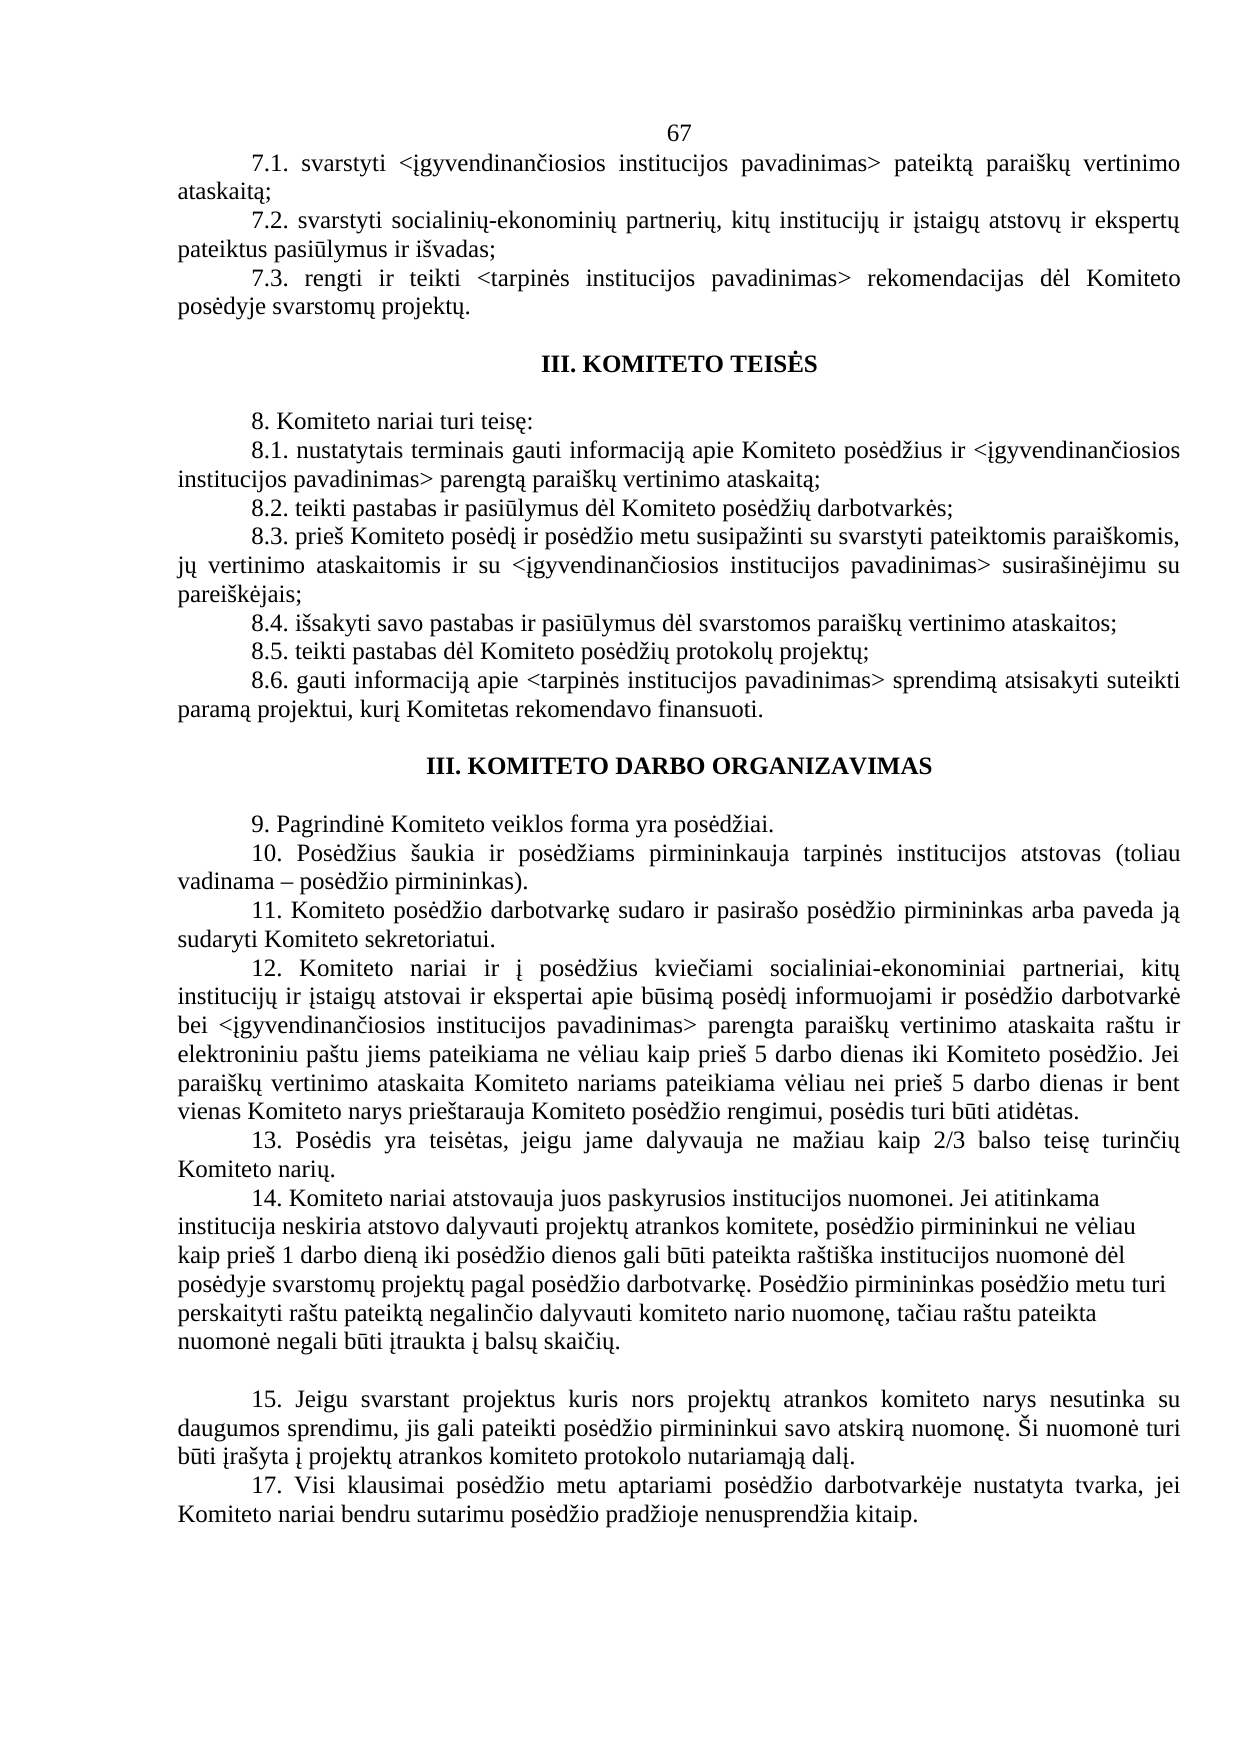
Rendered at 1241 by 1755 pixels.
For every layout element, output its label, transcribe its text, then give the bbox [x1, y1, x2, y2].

text III. KOMITETO TEISĖS [177, 349, 1181, 378]
text 9. Pagrindinė Komiteto veiklos forma yra posėdžiai. [177, 809, 1181, 838]
text 17. Visi klausimai posėdžio metu aptariami posėdžio darbotvarkėje nustatyta tvarka, jei Komiteto nariai bendru sutarimu posėdžio pradžioje nenusprendžia kitaip. [177, 1470, 1181, 1528]
text 7.2. svarstyti socialinių-ekonominių partnerių, kitų institucijų ir įstaigų atstovų ir ekspertų pateiktus pasiūlymus ir išvadas; [177, 205, 1181, 263]
text 14. Komiteto nariai atstovauja juos paskyrusios institucijos nuomonei. Jei atitinkama institucija neskiria atstovo dalyvauti projektų atrankos komitete, posėdžio pirmininkui ne vėliau kaip prieš 1 darbo dieną iki posėdžio dienos gali būti pateikta raštiška institucijos nuomonė dėl posėdyje svarstomų projektų pagal posėdžio darbotvarkę. Posėdžio pirmininkas posėdžio metu turi perskaityti raštu pateiktą negalinčio dalyvauti komiteto nario nuomonę, tačiau raštu pateikta nuomonė negali būti įtraukta į balsų skaičių. [177, 1183, 1181, 1355]
text 12. Komiteto nariai ir į posėdžius kviečiami socialiniai-ekonominiai partneriai, kitų institucijų ir įstaigų atstovai ir ekspertai apie būsimą posėdį informuojami ir posėdžio darbotvarkė bei <įgyvendinančiosios institucijos pavadinimas> parengta paraiškų vertinimo ataskaita raštu ir elektroniniu paštu jiems pateikiama ne vėliau kaip prieš 5 darbo dienas iki Komiteto posėdžio. Jei paraiškų vertinimo ataskaita Komiteto nariams pateikiama vėliau nei prieš 5 darbo dienas ir bent vienas Komiteto narys prieštarauja Komiteto posėdžio rengimui, posėdis turi būti atidėtas. [177, 953, 1181, 1125]
text 8.5. teikti pastabas dėl Komiteto posėdžių protokolų projektų; [177, 636, 1181, 665]
text 8.2. teikti pastabas ir pasiūlymus dėl Komiteto posėdžių darbotvarkės; [177, 493, 1181, 521]
text 8.6. gauti informaciją apie <tarpinės institucijos pavadinimas> sprendimą atsisakyti suteikti paramą projektui, kurį Komitetas rekomendavo finansuoti. [177, 665, 1181, 723]
text 10. Posėdžius šaukia ir posėdžiams pirmininkauja tarpinės institucijos atstovas (toliau vadinama – posėdžio pirmininkas). [177, 838, 1181, 895]
text 15. Jeigu svarstant projektus kuris nors projektų atrankos komiteto narys nesutinka su daugumos sprendimu, jis gali pateikti posėdžio pirmininkui savo atskirą nuomonę. Ši nuomonė turi būti įrašyta į projektų atrankos komiteto protokolo nutariamąją dalį. [177, 1384, 1181, 1470]
text 8. Komiteto nariai turi teisę: [177, 406, 1181, 435]
text 7.1. svarstyti <įgyvendinančiosios institucijos pavadinimas> pateiktą paraiškų vertinimo ataskaitą; [177, 148, 1181, 205]
text 8.1. nustatytais terminais gauti informaciją apie Komiteto posėdžius ir <įgyvendinančiosios institucijos pavadinimas> parengtą paraiškų vertinimo ataskaitą; [177, 435, 1181, 493]
text III. KOMITETO DARBO ORGANIZAVIMAS [177, 751, 1181, 780]
text 7.3. rengti ir teikti <tarpinės institucijos pavadinimas> rekomendacijas dėl Komiteto posėdyje svarstomų projektų. [177, 263, 1181, 320]
text 8.4. išsakyti savo pastabas ir pasiūlymus dėl svarstomos paraiškų vertinimo ataskaitos; [177, 608, 1181, 636]
text 13. Posėdis yra teisėtas, jeigu jame dalyvauja ne mažiau kaip 2/3 balso teisę turinčių Komiteto narių. [177, 1125, 1181, 1183]
text 11. Komiteto posėdžio darbotvarkę sudaro ir pasirašo posėdžio pirmininkas arba paveda ją sudaryti Komiteto sekretoriatui. [177, 895, 1181, 953]
text 8.3. prieš Komiteto posėdį ir posėdžio metu susipažinti su svarstyti pateiktomis paraiškomis, jų vertinimo ataskaitomis ir su <įgyvendinančiosios institucijos pavadinimas> susirašinėjimu su pareiškėjais; [177, 521, 1181, 608]
